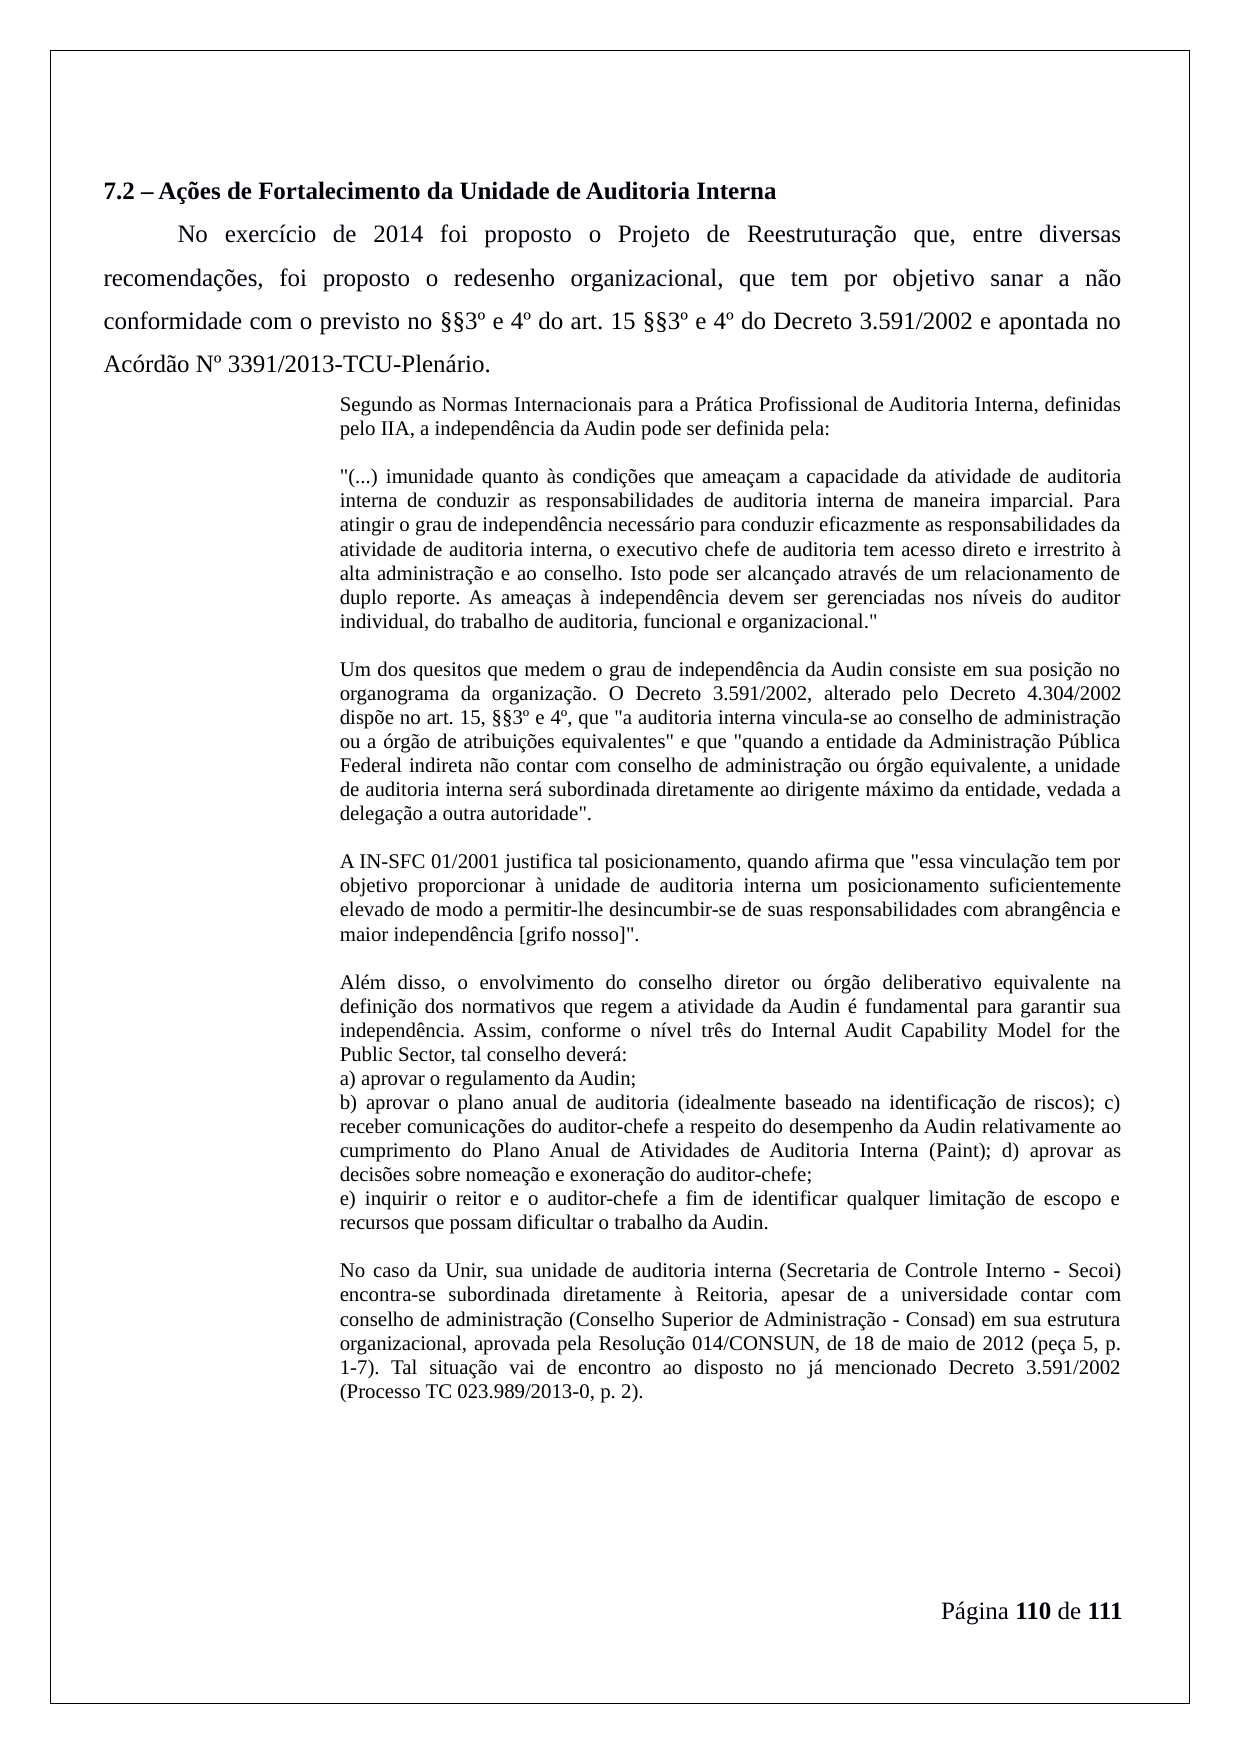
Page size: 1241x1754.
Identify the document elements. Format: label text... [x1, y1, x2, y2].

text Um dos quesitos que medem o grau de independência da Audin consiste em sua posição no organograma da organização. O Decreto 3.591/2002, alterado pelo Decreto 4.304/2002 dispõe no art. 15, §§3º e 4º, que "a auditoria interna vincula-se ao conselho de administração ou a órgão de atribuições equivalentes" e que "quando a entidade da Administração Pública Federal indireta não contar com conselho de administração ou órgão equivalente, a unidade de auditoria interna será subordinada diretamente ao dirigente máximo da entidade, vedada a delegação a outra autoridade". [339, 657, 1122, 825]
text e) inquirir o reitor e o auditor-chefe a fim de identificar qualquer limitação de escopo e recursos que possam dificultar o trabalho da Audin. [339, 1186, 1122, 1234]
text Além disso, o envolvimento do conselho diretor ou órgão deliberativo equivalente na definição dos normativos que regem a atividade da Audin é fundamental para garantir sua independência. Assim, conforme o nível três do Internal Audit Capability Model for the Public Sector, tal conselho deverá: [339, 969, 1122, 1066]
text Segundo as Normas Internacionais para a Prática Profissional de Auditoria Interna, definidas pelo IIA, a independência da Audin pode ser definida pela: [339, 392, 1122, 440]
text 7.2 – Ações de Fortalecimento da Unidade de Auditoria Interna [103, 176, 1122, 205]
text A IN-SFC 01/2001 justifica tal posicionamento, quando afirma que "essa vinculação tem por objetivo proporcionar à unidade de auditoria interna um posicionamento suficientemente elevado de modo a permitir-lhe desincumbir-se de suas responsabilidades com abrangência e maior independência [grifo nosso]". [339, 849, 1122, 946]
text No exercício de 2014 foi proposto o Projeto de Reestruturação que, entre diversas recomendações, foi proposto o redesenho organizacional, que tem por objetivo sanar a não conformidade com o previsto no §§3º e 4º do art. 15 §§3º e 4º do Decreto 3.591/2002 e apontada no Acórdão Nº 3391/2013-TCU-Plenário. [103, 219, 1122, 378]
text a) aprovar o regulamento da Audin; [339, 1066, 1122, 1090]
text b) aprovar o plano anual de auditoria (idealmente baseado na identificação de riscos); c) receber comunicações do auditor-chefe a respeito do desempenho da Audin relativamente ao cumprimento do Plano Anual de Atividades de Auditoria Interna (Paint); d) aprovar as decisões sobre nomeação e exoneração do auditor-chefe; [339, 1090, 1122, 1186]
text "(...) imunidade quanto às condições que ameaçam a capacidade da atividade de auditoria interna de conduzir as responsabilidades de auditoria interna de maneira imparcial. Para atingir o grau de independência necessário para conduzir eficazmente as responsabilidades da atividade de auditoria interna, o executivo chefe de auditoria tem acesso direto e irrestrito à alta administração e ao conselho. Isto pode ser alcançado através de um relacionamento de duplo reporte. As ameaças à independência devem ser gerenciadas nos níveis do auditor individual, do trabalho de auditoria, funcional e organizacional." [339, 464, 1122, 633]
text No caso da Unir, sua unidade de auditoria interna (Secretaria de Controle Interno - Secoi) encontra-se subordinada diretamente à Reitoria, apesar de a universidade contar com conselho de administração (Conselho Superior de Administração - Consad) em sua estrutura organizacional, aprovada pela Resolução 014/CONSUN, de 18 de maio de 2012 (peça 5, p. 1-7). Tal situação vai de encontro ao disposto no já mencionado Decreto 3.591/2002 (Processo TC 023.989/2013-0, p. 2). [339, 1258, 1122, 1403]
